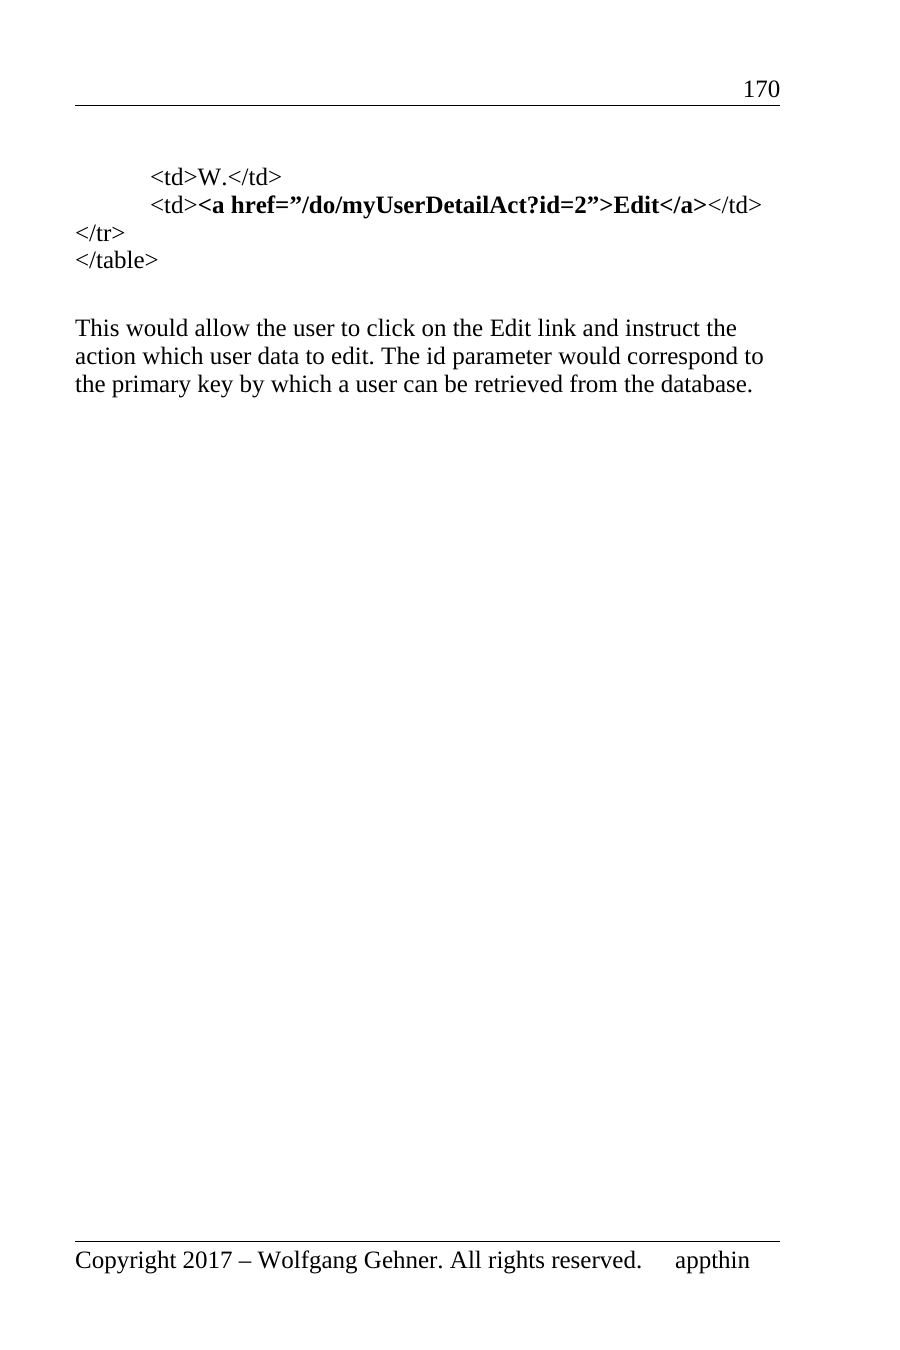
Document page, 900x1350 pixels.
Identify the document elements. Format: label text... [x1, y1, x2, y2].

text <td>W.</td> <td><a href=”/do/myUserDetailAct?id=2”>Edit</a></td> </tr> </table> [75, 163, 780, 302]
text This would allow the user to click on the Edit link and instruct the action which user data to edit. The id parameter would correspond to the primary key by which a user can be retrieved from the database. [75, 314, 780, 398]
